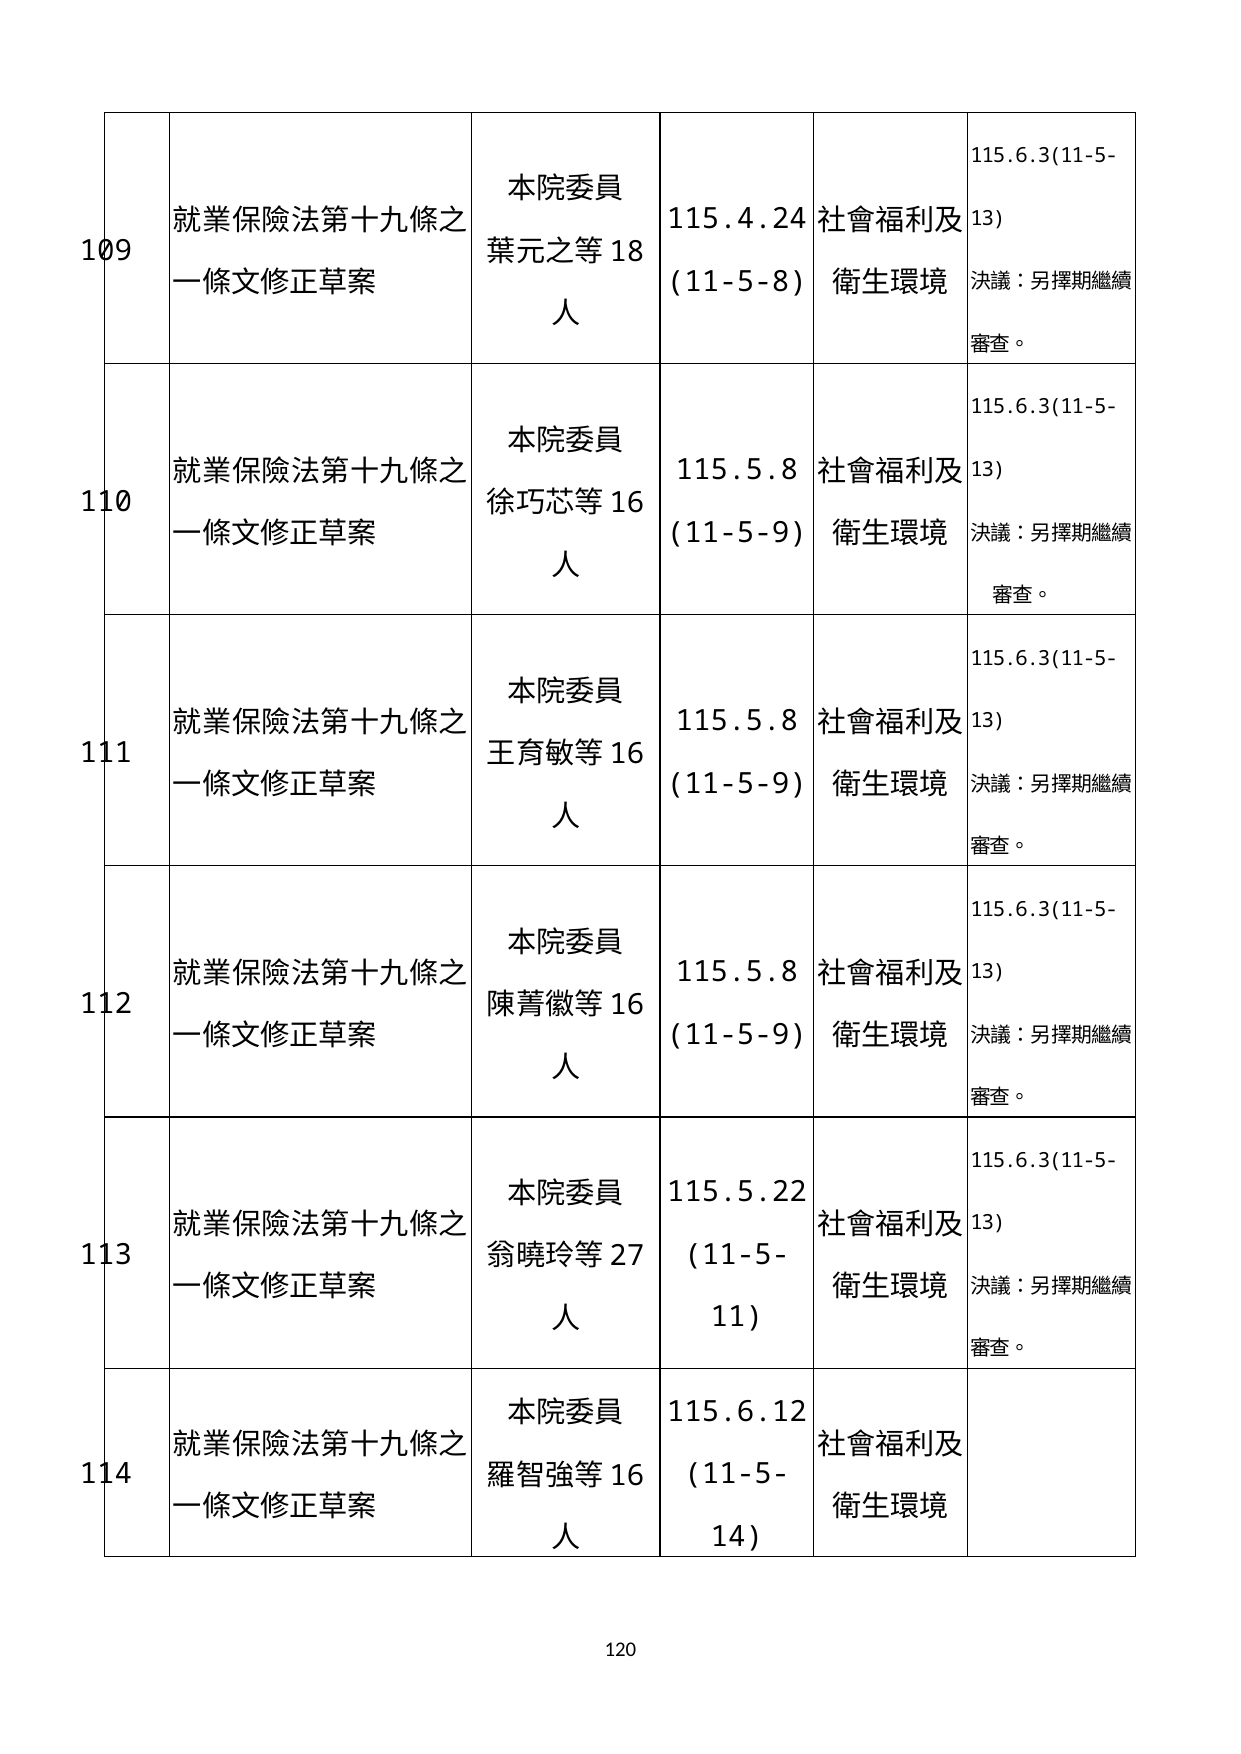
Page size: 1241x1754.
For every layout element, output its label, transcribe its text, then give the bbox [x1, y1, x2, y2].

table_cell 115.6.12 (11-5-14) [661, 1369, 813, 1556]
table_cell [105, 615, 169, 865]
table_cell 本院委員 葉元之等18人 [472, 113, 659, 363]
table_cell 本院委員 羅智強等16人 [472, 1369, 659, 1556]
table_cell 社會福利及衛生環境 [814, 1118, 967, 1367]
table_cell 115.6.3(11-5-13) 決議：另擇期繼續審查。 [968, 364, 1135, 614]
table_cell 就業保險法第十九條之一條文修正草案 [170, 1369, 471, 1556]
table_cell 本院委員 徐巧芯等16人 [472, 364, 659, 614]
table_cell 社會福利及衛生環境 [814, 113, 967, 363]
table_cell 社會福利及衛生環境 [814, 364, 967, 614]
table_cell 115.6.3(11-5-13) 決議：另擇期繼續審查。 [968, 615, 1135, 865]
table_cell 115.5.8 (11-5-9) [661, 615, 813, 865]
table_cell 115.5.8 (11-5-9) [661, 866, 813, 1116]
table_cell [105, 1369, 169, 1556]
table_cell [105, 866, 169, 1116]
table_cell 115.6.3(11-5-13) 決議：另擇期繼續審查。 [968, 113, 1135, 363]
table_cell [968, 1369, 1135, 1556]
table_cell [105, 245, 110, 258]
table_cell 就業保險法第十九條之一條文修正草案 [170, 615, 471, 865]
table_cell 115.5.22 (11-5-11) [661, 1118, 813, 1367]
table_cell [105, 364, 169, 614]
table_cell 115.5.8 (11-5-9) [661, 364, 813, 614]
table_cell 就業保險法第十九條之一條文修正草案 [170, 364, 471, 614]
table_cell 社會福利及衛生環境 [814, 615, 967, 865]
table_cell 115.4.24 (11-5-8) [661, 113, 813, 363]
table_cell 社會福利及衛生環境 [814, 866, 967, 1116]
table_cell 就業保險法第十九條之一條文修正草案 [170, 866, 471, 1116]
table_cell 就業保險法第十九條之一條文修正草案 [170, 113, 471, 363]
table_cell 本院委員 王育敏等16人 [472, 615, 659, 865]
table_cell [105, 113, 169, 363]
table_cell 就業保險法第十九條之一條文修正草案 [170, 1118, 471, 1367]
table_cell 本院委員 翁曉玲等27人 [472, 1118, 659, 1367]
table_cell 115.6.3(11-5-13) 決議：另擇期繼續審查。 [968, 866, 1135, 1116]
table_cell 115.6.3(11-5-13) 決議：另擇期繼續審查。 [968, 1118, 1135, 1367]
table_cell 社會福利及衛生環境 [814, 1369, 967, 1556]
table_cell 本院委員 陳菁徽等16人 [472, 866, 659, 1116]
table_cell [105, 1118, 169, 1367]
